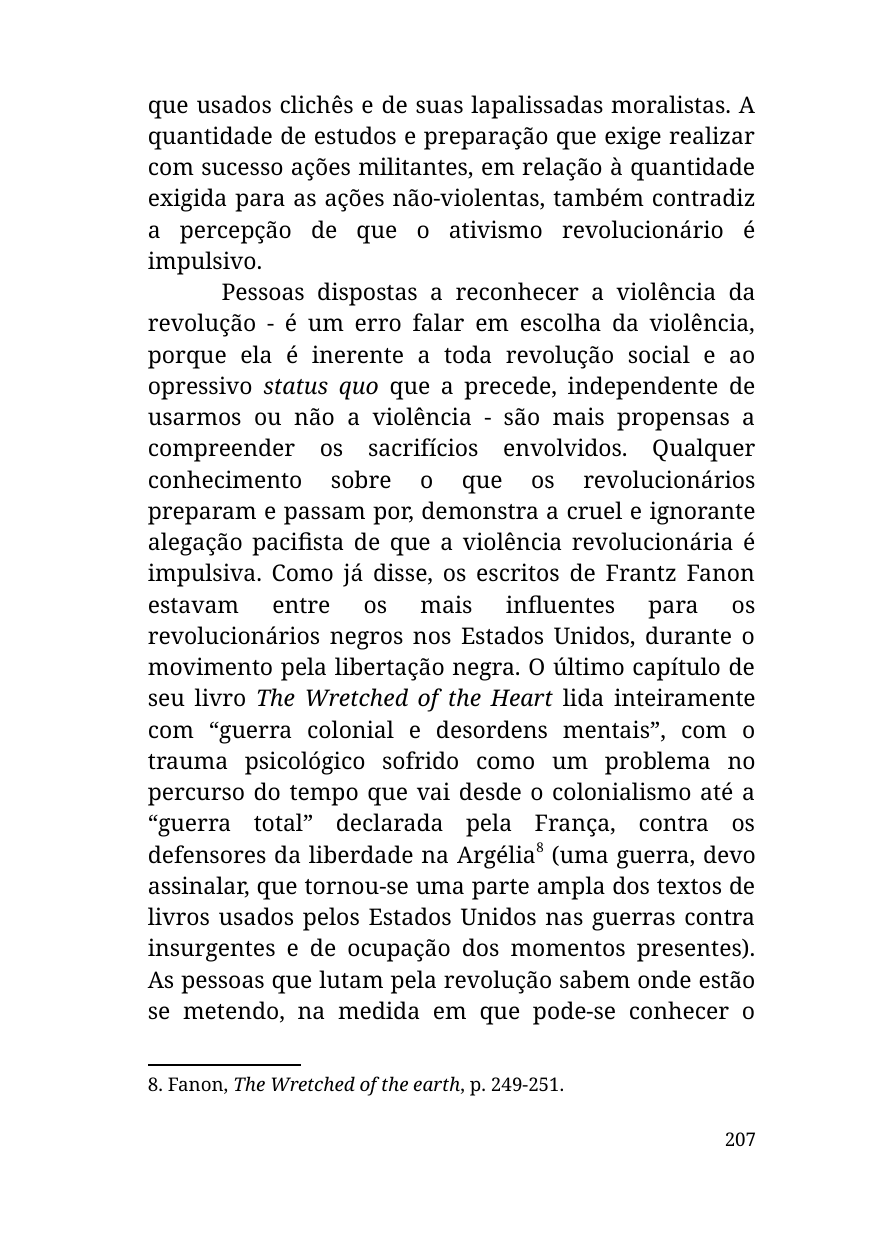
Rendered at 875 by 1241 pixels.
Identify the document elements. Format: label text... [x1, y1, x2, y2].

text . Fanon, The Wretched of the earth, p. 249-251. [148, 1071, 756, 1097]
text Pessoas dispostas a reconhecer a violência da revolução - é um erro falar em escolha da violência, porque ela é inerente a toda revolução social e ao opressivo status quo que a precede, independente de usarmos ou não a violência - são mais propensas a compreender os sacrifícios envolvidos. Qualquer conhecimento sobre o que os revolucionários preparam e passam por, demonstra a cruel e ignorante alegação pacifista de que a violência revolucionária é impulsiva. Como já disse, os escritos de Frantz Fanon estavam entre os mais influentes para os revolucionários negros nos Estados Unidos, durante o movimento pela libertação negra. O último capítulo de seu livro The Wretched of the Heart lida inteiramente com “guerra colonial e desordens mentais”, com o trauma psicológico sofrido como um problema no percurso do tempo que vai desde o colonialismo até a “guerra total” declarada pela França, contra os defensores da liberdade na Argélia (uma guerra, devo assinalar, que tornou-se uma parte ampla dos textos de livros usados pelos Estados Unidos nas guerras contra insurgentes e de ocupação dos momentos presentes). As pessoas que lutam pela revolução sabem onde estão se metendo, na medida em que pode-se conhecer o [148, 276, 756, 1026]
text que usados clichês e de suas lapalissadas moralistas. A quantidade de estudos e preparação que exige realizar com sucesso ações militantes, em relação à quantidade exigida para as ações não-violentas, também contradiz a percepção de que o ativismo revolucionário é impulsivo. [148, 88, 756, 276]
